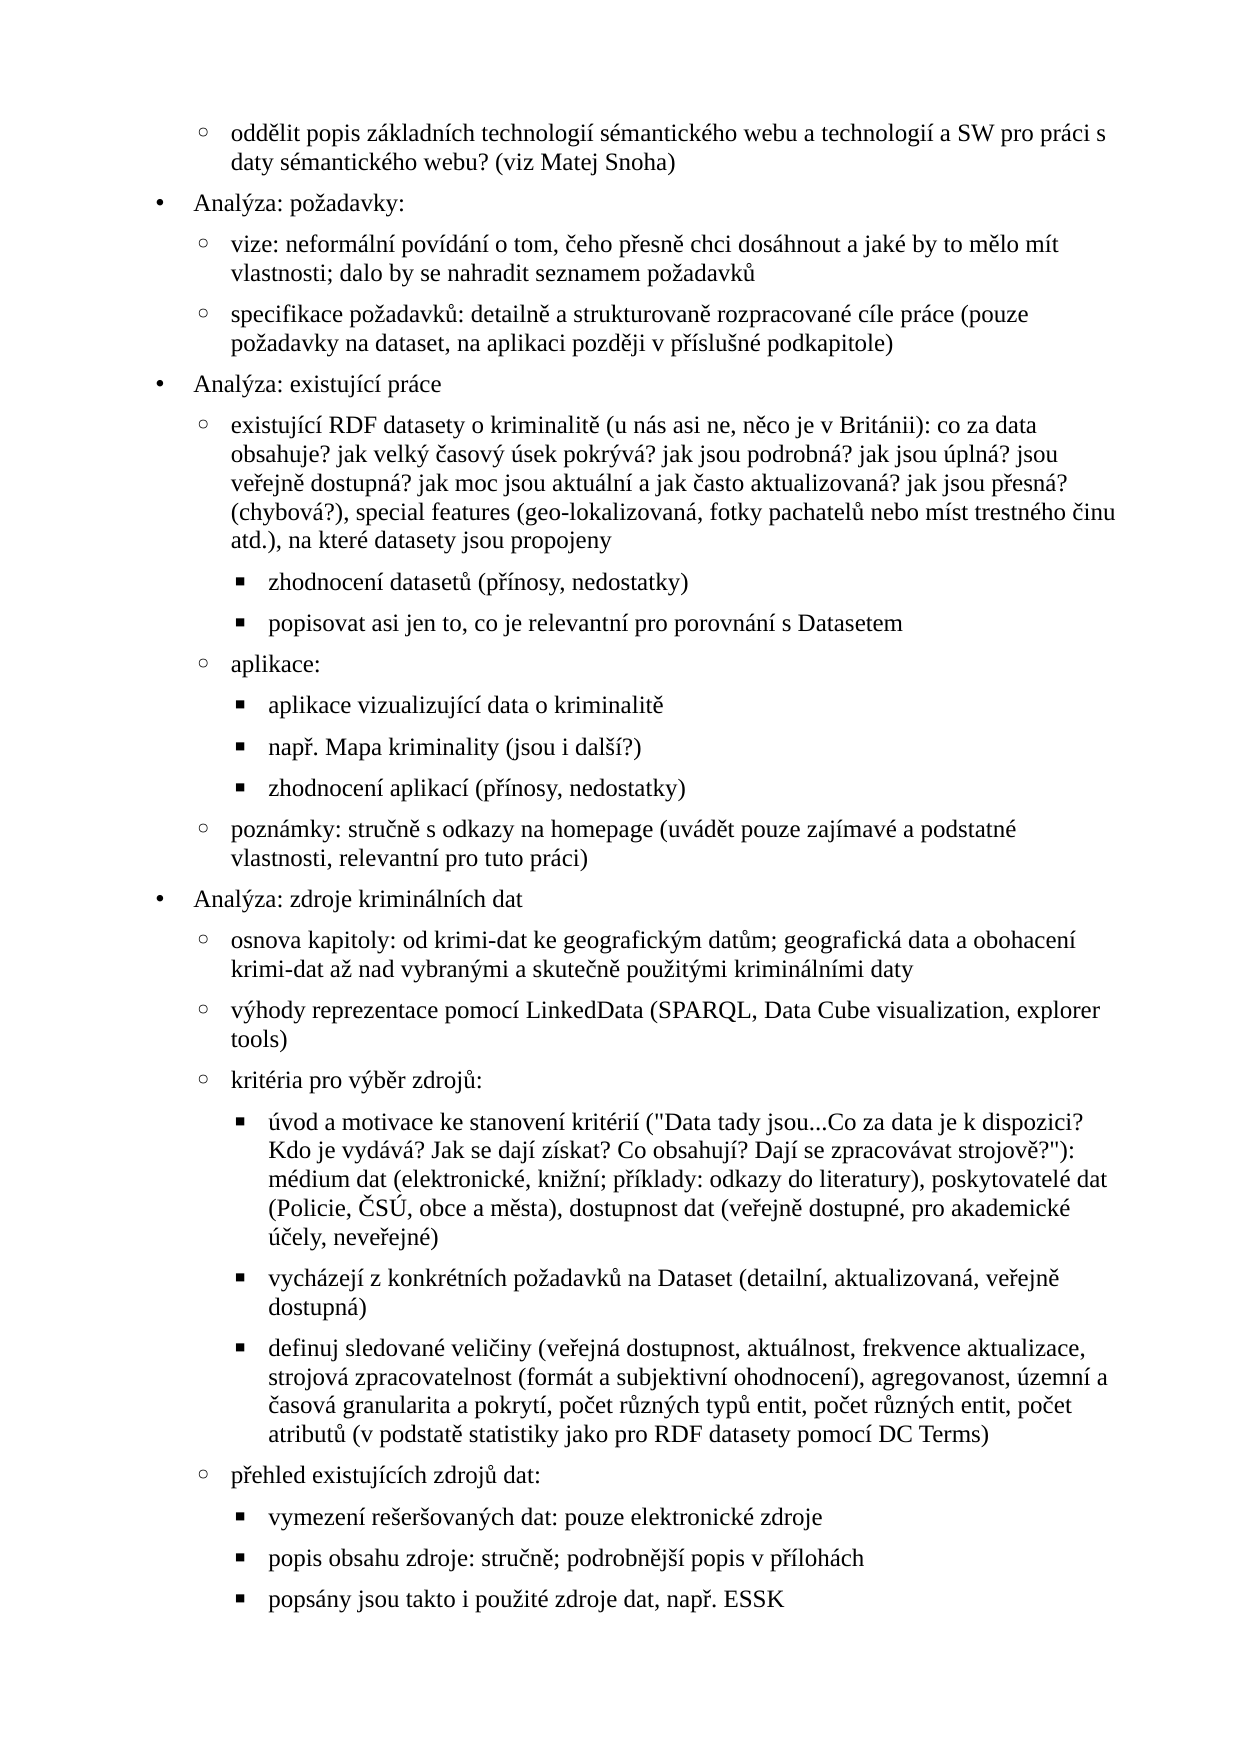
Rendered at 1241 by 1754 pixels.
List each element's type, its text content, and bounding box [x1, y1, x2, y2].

list úvod a motivace ke stanovení kritérií ("Data tady jsou...Co za data je k dispozici? Kdo je vydává? Jak se dají získat? Co obsahují? Dají se zpracovávat strojově?"): médium dat (elektronické, knižní; příklady: odkazy do literatury), poskytovatelé dat (Policie, ČSÚ, obce a města), dostupnost dat (veřejně dostupné, pro akademické účely, neveřejné) [231, 1107, 1122, 1251]
list poznámky: stručně s odkazy na homepage (uvádět pouze zajímavé a podstatné vlastnosti, relevantní pro tuto práci) [193, 814, 1122, 872]
list popis obsahu zdroje: stručně; podrobnější popis v přílohách [231, 1543, 1122, 1572]
list přehled existujících zdrojů dat: [193, 1461, 1122, 1489]
list existující RDF datasety o kriminalitě (u nás asi ne, něco je v Británii): co za data obsahuje? jak velký časový úsek pokrývá? jak jsou podrobná? jak jsou úplná? jsou veřejně dostupná? jak moc jsou aktuální a jak často aktualizovaná? jak jsou přesná? (chybová?), special features (geo-lokalizovaná, fotky pachatelů nebo míst trestného činu atd.), na které datasety jsou propojeny [193, 411, 1122, 554]
list popisovat asi jen to, co je relevantní pro porovnání s Datasetem [231, 608, 1122, 637]
list Analýza: zdroje kriminálních dat [156, 884, 1122, 913]
list výhody reprezentace pomocí LinkedData (SPARQL, Data Cube visualization, explorer tools) [193, 996, 1122, 1053]
list popsány jsou takto i použité zdroje dat, např. ESSK [231, 1584, 1122, 1613]
list vize: neformální povídání o tom, čeho přesně chci dosáhnout a jaké by to mělo mít vlastnosti; dalo by se nahradit seznamem požadavků [193, 229, 1122, 287]
list Analýza: požadavky: [156, 188, 1122, 217]
list zhodnocení aplikací (přínosy, nedostatky) [231, 773, 1122, 802]
list vymezení rešeršovaných dat: pouze elektronické zdroje [231, 1502, 1122, 1531]
list aplikace: [193, 649, 1122, 678]
list specifikace požadavků: detailně a strukturovaně rozpracované cíle práce (pouze požadavky na dataset, na aplikaci později v příslušné podkapitole) [193, 299, 1122, 357]
list oddělit popis základních technologií sémantického webu a technologií a SW pro práci s daty sémantického webu? (viz Matej Snoha) [193, 118, 1122, 176]
list např. Mapa kriminality (jsou i další?) [231, 732, 1122, 761]
list zhodnocení datasetů (přínosy, nedostatky) [231, 567, 1122, 596]
list osnova kapitoly: od krimi-dat ke geografickým datům; geografická data a obohacení krimi-dat až nad vybranými a skutečně použitými kriminálními daty [193, 926, 1122, 983]
list definuj sledované veličiny (veřejná dostupnost, aktuálnost, frekvence aktualizace, strojová zpracovatelnost (formát a subjektivní ohodnocení), agregovanost, územní a časová granularita a pokrytí, počet různých typů entit, počet různých entit, počet atributů (v podstatě statistiky jako pro RDF datasety pomocí DC Terms) [231, 1333, 1122, 1448]
list Analýza: existující práce [156, 369, 1122, 398]
list kritéria pro výběr zdrojů: [193, 1066, 1122, 1094]
list aplikace vizualizující data o kriminalitě [231, 691, 1122, 719]
list vycházejí z konkrétních požadavků na Dataset (detailní, aktualizovaná, veřejně dostupná) [231, 1263, 1122, 1321]
